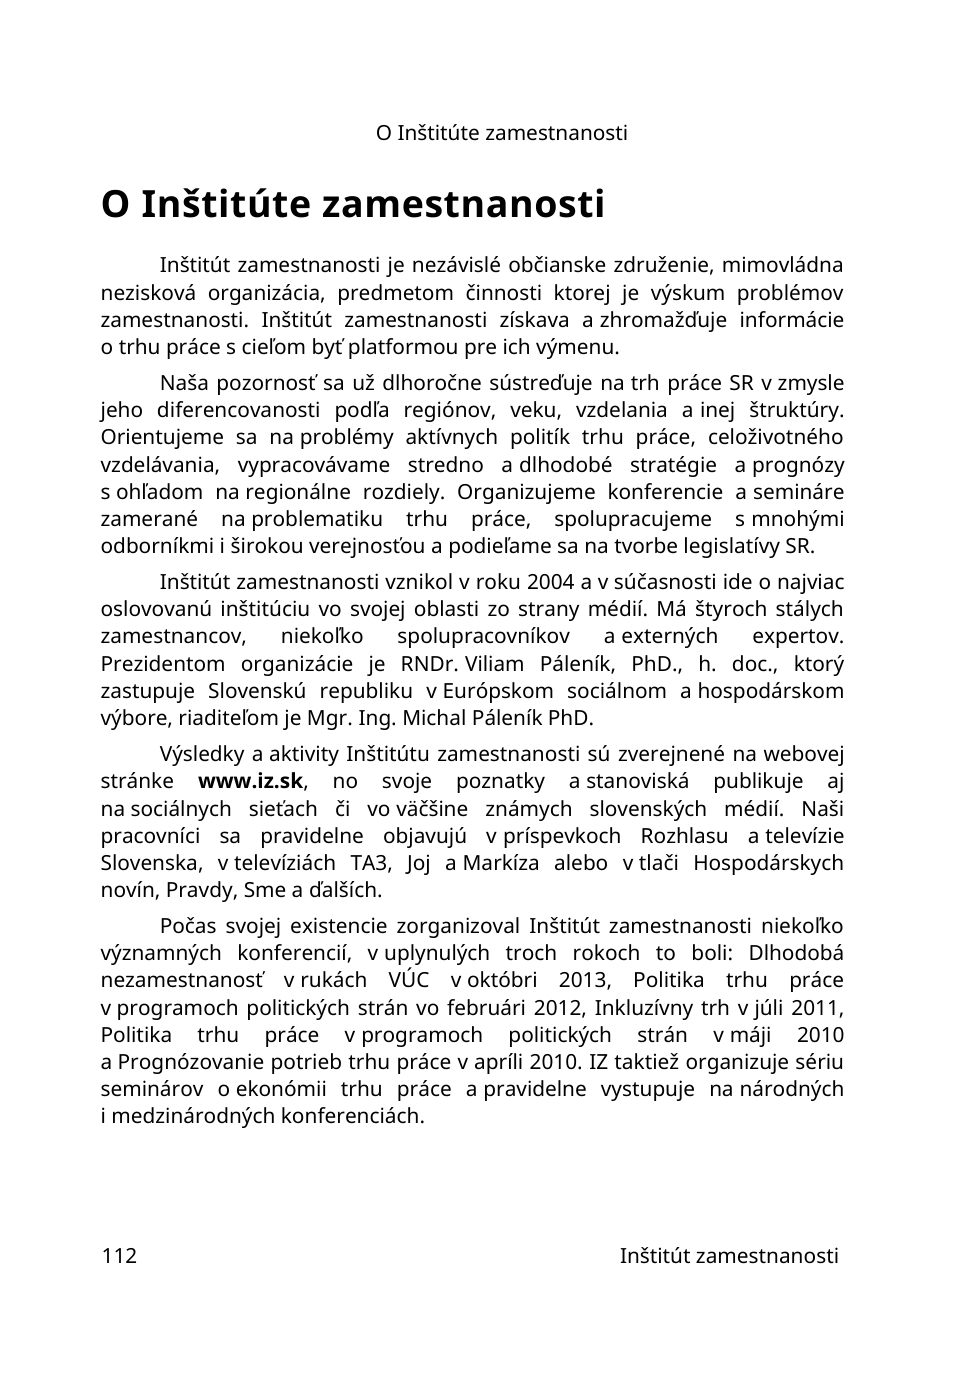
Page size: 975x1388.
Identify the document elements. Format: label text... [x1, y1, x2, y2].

text Počas svojej existencie zorganizoval Inštitút zamestnanosti niekoľko významných konferencií, v uplynulých troch rokoch to boli: Dlhodobá nezamestnanosť v rukách VÚC v októbri 2013, Politika trhu práce v programoch politických strán vo februári 2012, Inkluzívny trh v júli 2011, Politika trhu práce v programoch politických strán v máji 2010 a Prognózovanie potrieb trhu práce v apríli 2010. IZ taktiež organizuje sériu seminárov o ekonómii trhu práce a pravidelne vystupuje na národných i medzinárodných konferenciách. [100, 912, 844, 1129]
subtitle O Inštitúte zamestnanosti [100, 177, 844, 228]
text Inštitút zamestnanosti vznikol v roku 2004 a v súčasnosti ide o najviac oslovovanú inštitúciu vo svojej oblasti zo strany médií. Má štyroch stálych zamestnancov, niekoľko spolupracovníkov a externých expertov. Prezidentom organizácie je RNDr. Viliam Páleník, PhD., h. doc., ktorý zastupuje Slovenskú republiku v Európskom sociálnom a hospodárskom výbore, riaditeľom je Mgr. Ing. Michal Páleník PhD. [100, 568, 844, 731]
text Naša pozornosť sa už dlhoročne sústreďuje na trh práce SR v zmysle jeho diferencovanosti podľa regiónov, veku, vzdelania a inej štruktúry. Orientujeme sa na problémy aktívnych politík trhu práce, celoživotného vzdelávania, vypracovávame stredno a dlhodobé stratégie a prognózy s ohľadom na regionálne rozdiely. Organizujeme konferencie a semináre zamerané na problematiku trhu práce, spolupracujeme s mnohými odborníkmi i širokou verejnosťou a podieľame sa na tvorbe legislatívy SR. [100, 369, 844, 559]
text Výsledky a aktivity Inštitútu zamestnanosti sú zverejnené na webovej stránke www.iz.sk, no svoje poznatky a stanoviská publikuje aj na sociálnych sieťach či vo väčšine známych slovenských médií. Naši pracovníci sa pravidelne objavujú v príspevkoch Rozhlasu a televízie Slovenska, v televíziách TA3, Joj a Markíza alebo v tlači Hospodárskych novín, Pravdy, Sme a ďalších. [100, 740, 844, 903]
text Inštitút zamestnanosti je nezávislé občianske združenie, mimovládna nezisková organizácia, predmetom činnosti ktorej je výskum problémov zamestnanosti. Inštitút zamestnanosti získava a zhromažďuje informácie o trhu práce s cieľom byť platformou pre ich výmenu. [100, 251, 844, 360]
